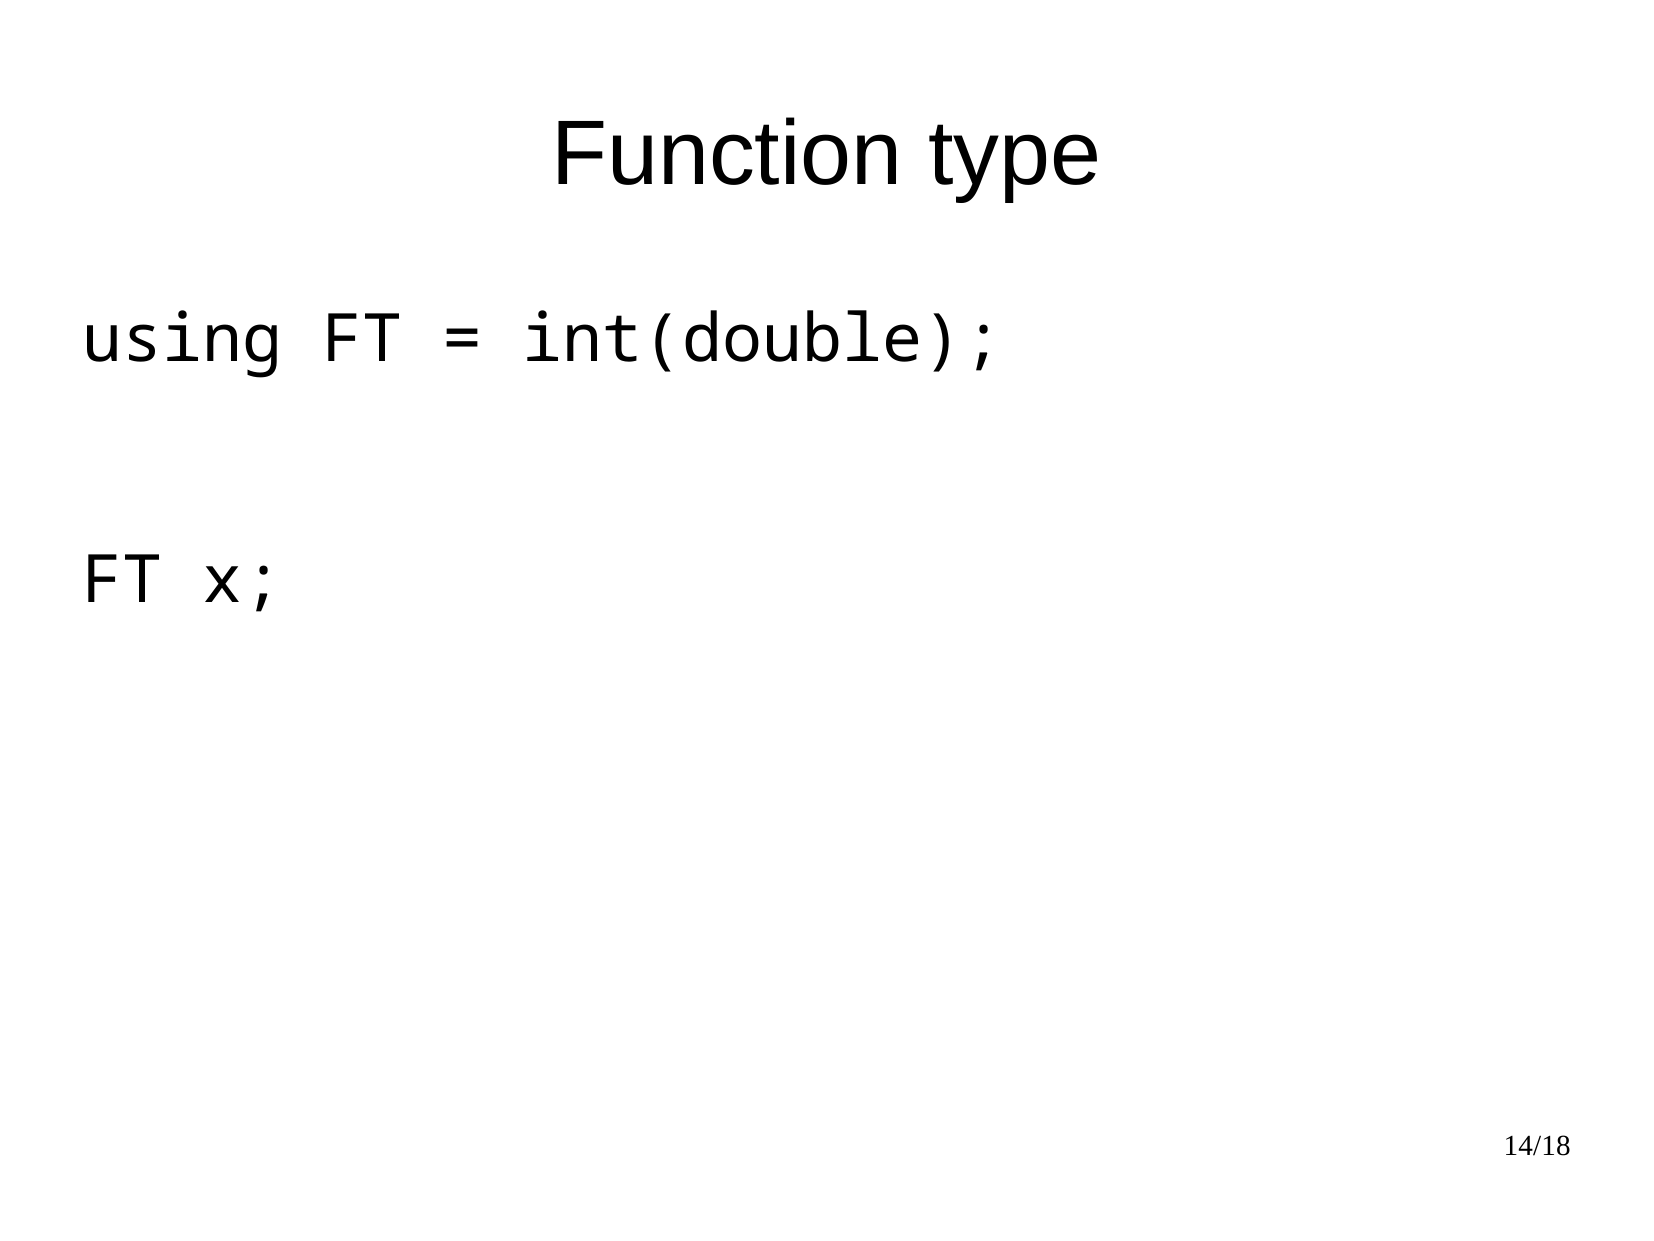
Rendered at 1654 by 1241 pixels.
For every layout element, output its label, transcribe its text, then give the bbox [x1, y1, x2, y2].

title Function type [82, 49, 1571, 257]
list using FT = int(double); FT x; [82, 290, 1571, 1010]
